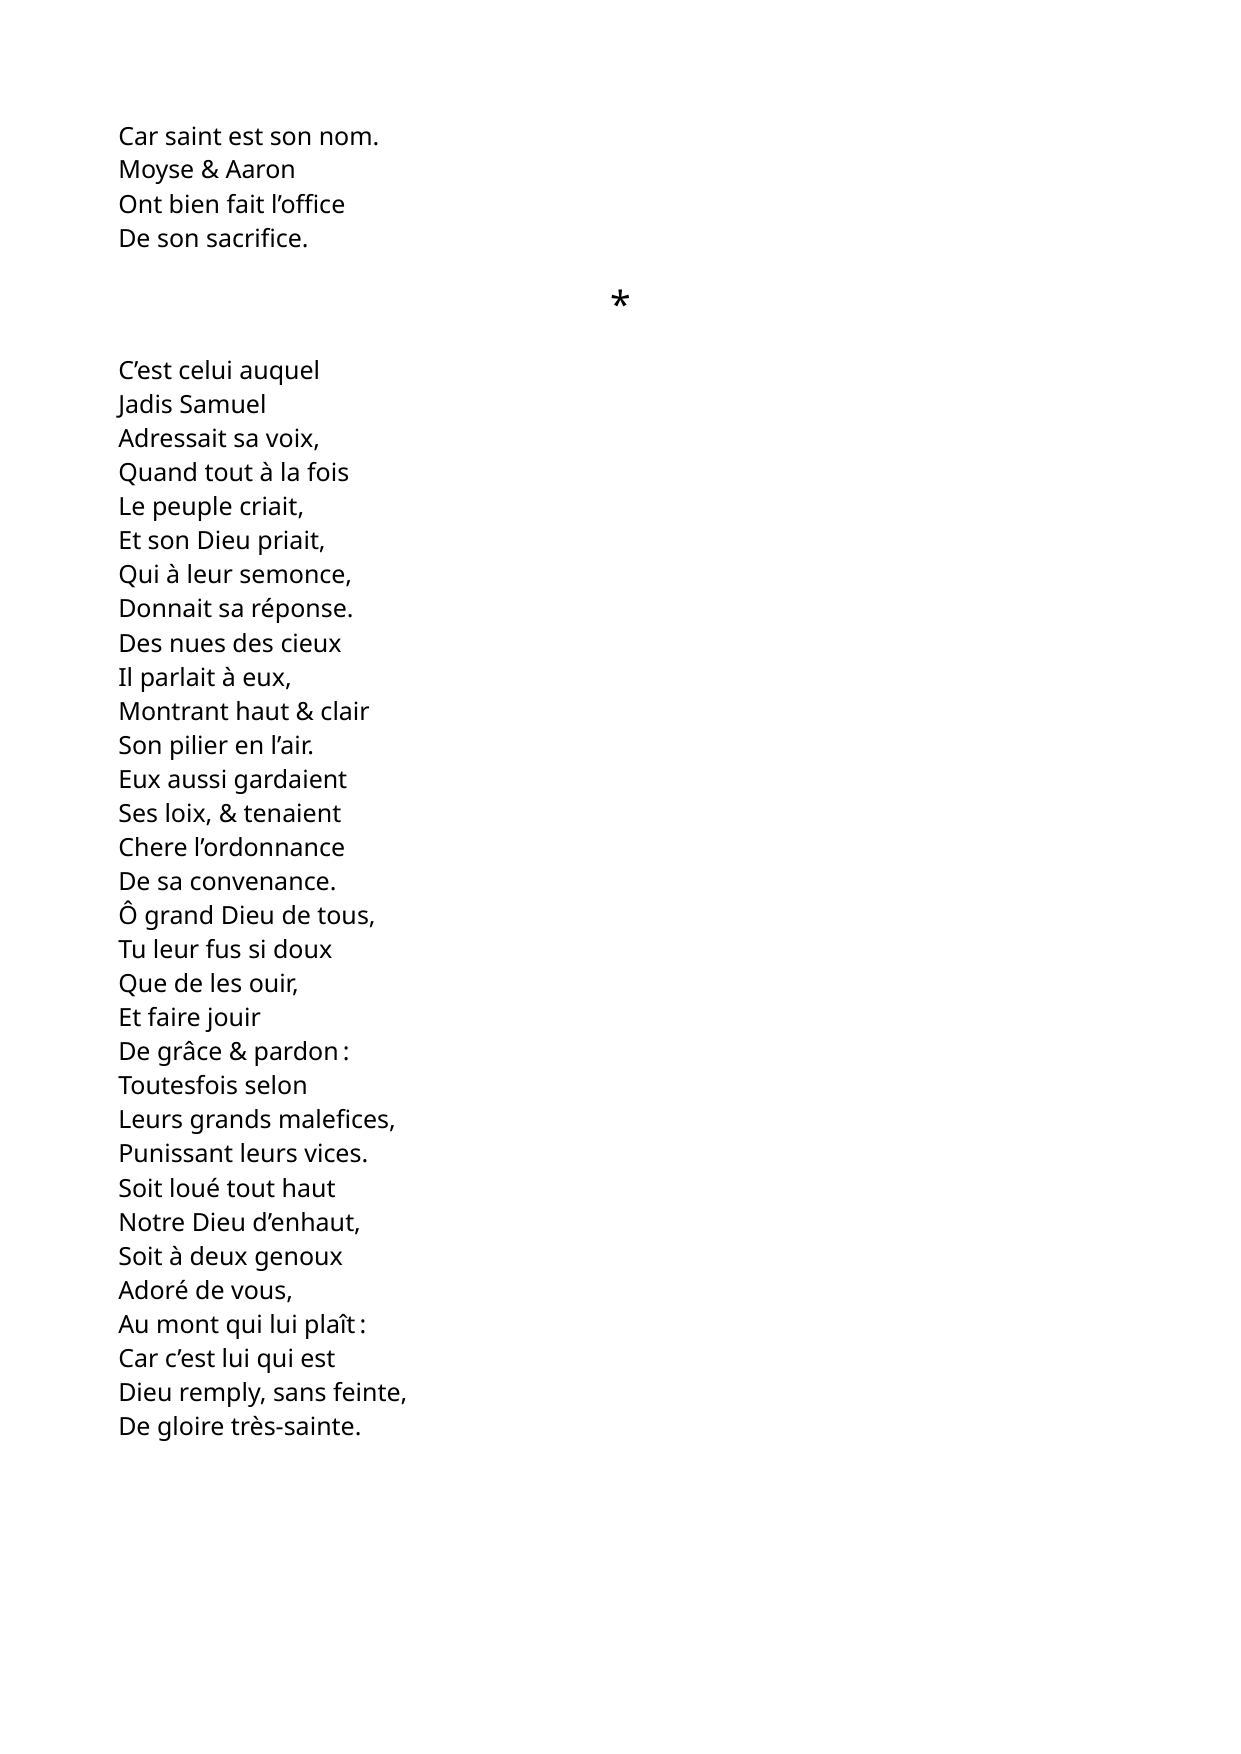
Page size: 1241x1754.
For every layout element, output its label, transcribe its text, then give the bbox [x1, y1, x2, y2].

text De grâce & pardon : [118, 1034, 1122, 1068]
text Toutesfois selon [118, 1068, 1122, 1102]
text De son sacrifice. [118, 220, 1122, 254]
text De sa convenance. [118, 864, 1122, 898]
text Leurs grands malefices, [118, 1102, 1122, 1136]
text Au mont qui lui plaît : [118, 1306, 1122, 1341]
text De gloire très-sainte. [118, 1409, 1122, 1443]
text Eux aussi gardaient [118, 761, 1122, 796]
text Qui à leur semonce, [118, 557, 1122, 591]
text Tu leur fus si doux [118, 932, 1122, 966]
text Ont bien fait l’office [118, 186, 1122, 220]
text Soit à deux genoux [118, 1238, 1122, 1272]
text Chere l’ordonnance [118, 829, 1122, 864]
text Car c’est lui qui est [118, 1341, 1122, 1374]
text Notre Dieu d’enhaut, [118, 1204, 1122, 1238]
text Moyse & Aaron [118, 152, 1122, 186]
text Il parlait à eux, [118, 659, 1122, 693]
text Adressait sa voix, [118, 421, 1122, 455]
text Son pilier en l’air. [118, 727, 1122, 761]
text Car saint est son nom. [118, 118, 1122, 152]
text Adoré de vous, [118, 1272, 1122, 1306]
text Soit loué tout haut [118, 1170, 1122, 1204]
text Que de les ouir, [118, 966, 1122, 1000]
text Ô grand Dieu de tous, [118, 898, 1122, 932]
text Donnait sa réponse. [118, 591, 1122, 625]
text * [118, 278, 1122, 329]
text Dieu remply, sans feinte, [118, 1374, 1122, 1409]
text Ses loix, & tenaient [118, 796, 1122, 829]
text Et son Dieu priait, [118, 523, 1122, 557]
text Montrant haut & clair [118, 693, 1122, 727]
text Le peuple criait, [118, 489, 1122, 523]
text Punissant leurs vices. [118, 1136, 1122, 1170]
text Quand tout à la fois [118, 455, 1122, 489]
text Jadis Samuel [118, 387, 1122, 421]
text Des nues des cieux [118, 625, 1122, 659]
text Et faire jouir [118, 1000, 1122, 1034]
text C’est celui auquel [118, 353, 1122, 387]
